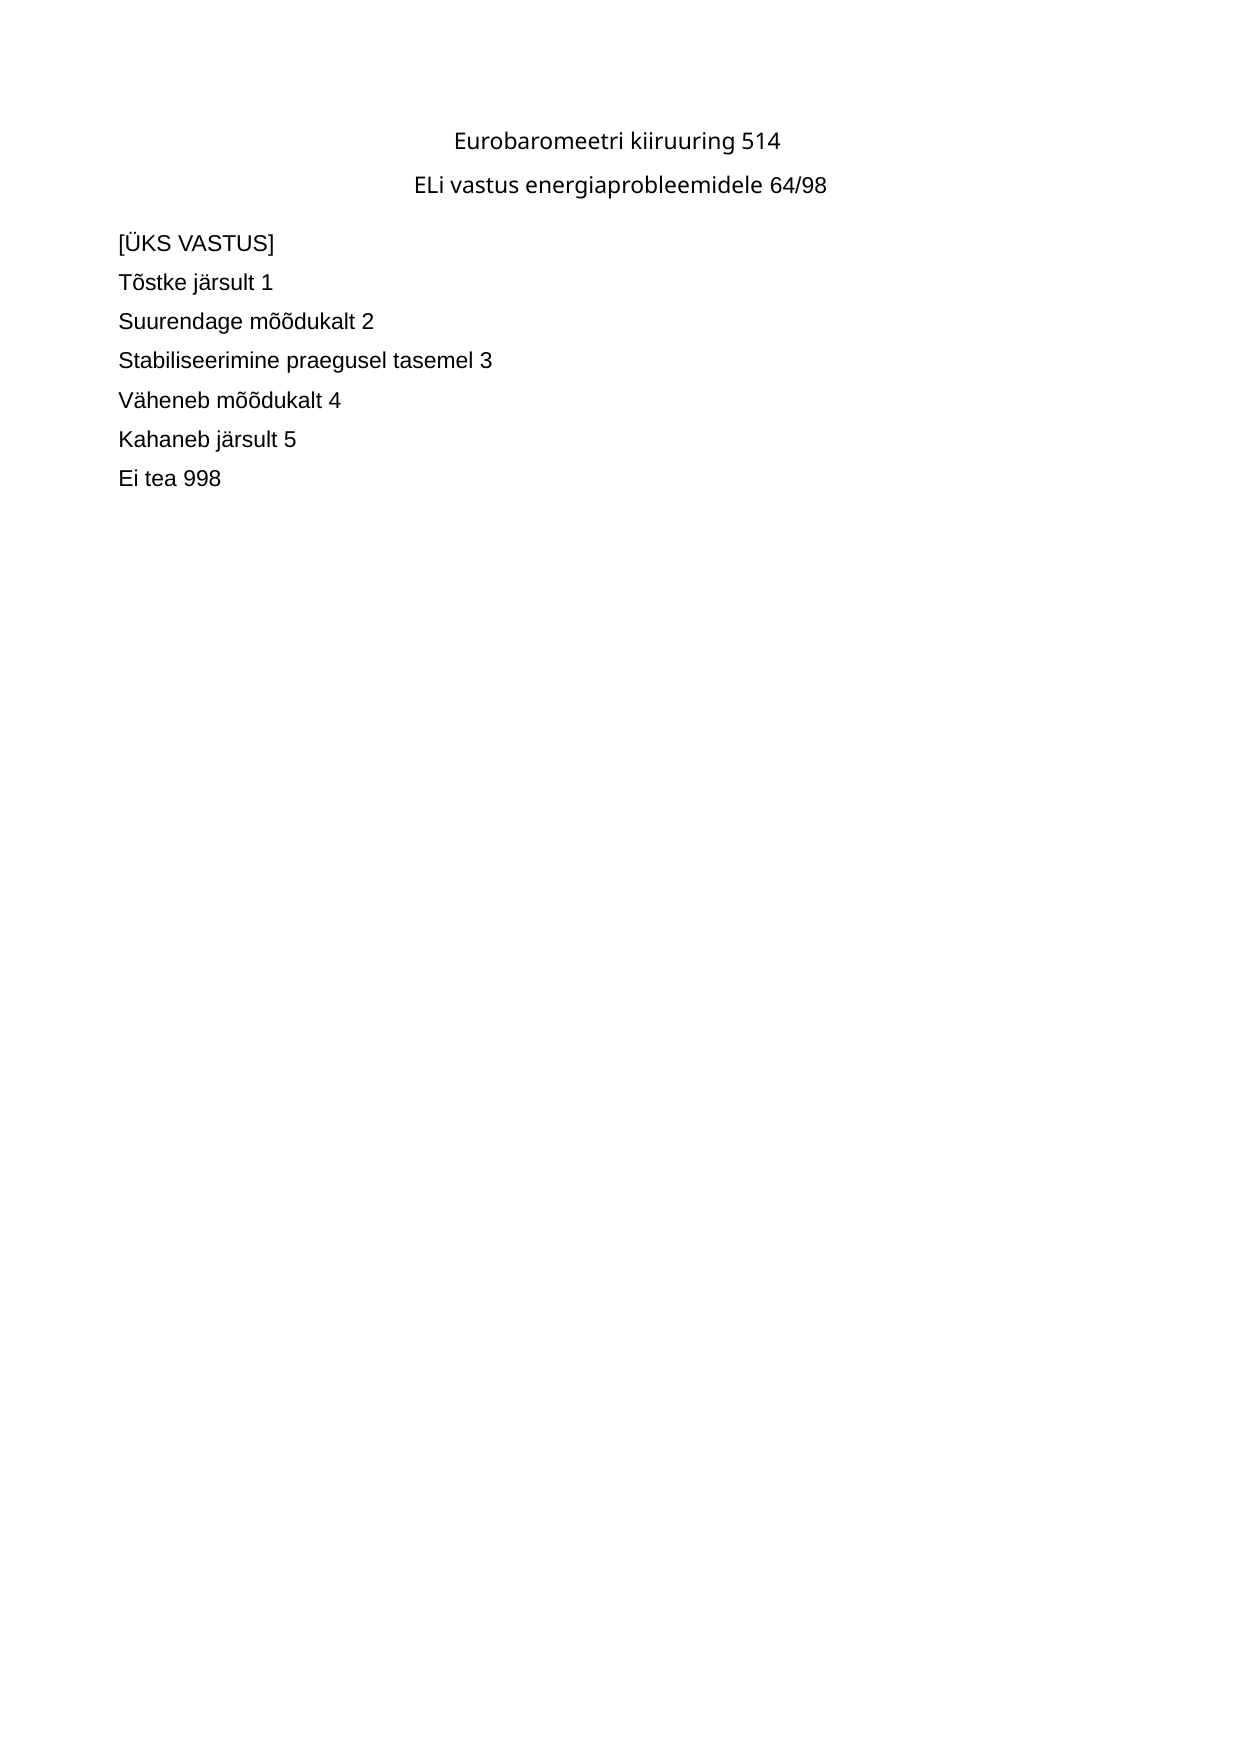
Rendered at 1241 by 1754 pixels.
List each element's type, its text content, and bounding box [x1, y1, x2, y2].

text [ÜKS VASTUS] [118, 229, 1122, 256]
text Ei tea 998 [118, 465, 1122, 491]
text Stabiliseerimine praegusel tasemel 3 [118, 347, 1122, 374]
text Tõstke järsult 1 [118, 269, 1122, 295]
text Suurendage mõõdukalt 2 [118, 308, 1122, 334]
text Väheneb mõõdukalt 4 [118, 387, 1122, 413]
text Kahaneb järsult 5 [118, 426, 1122, 452]
